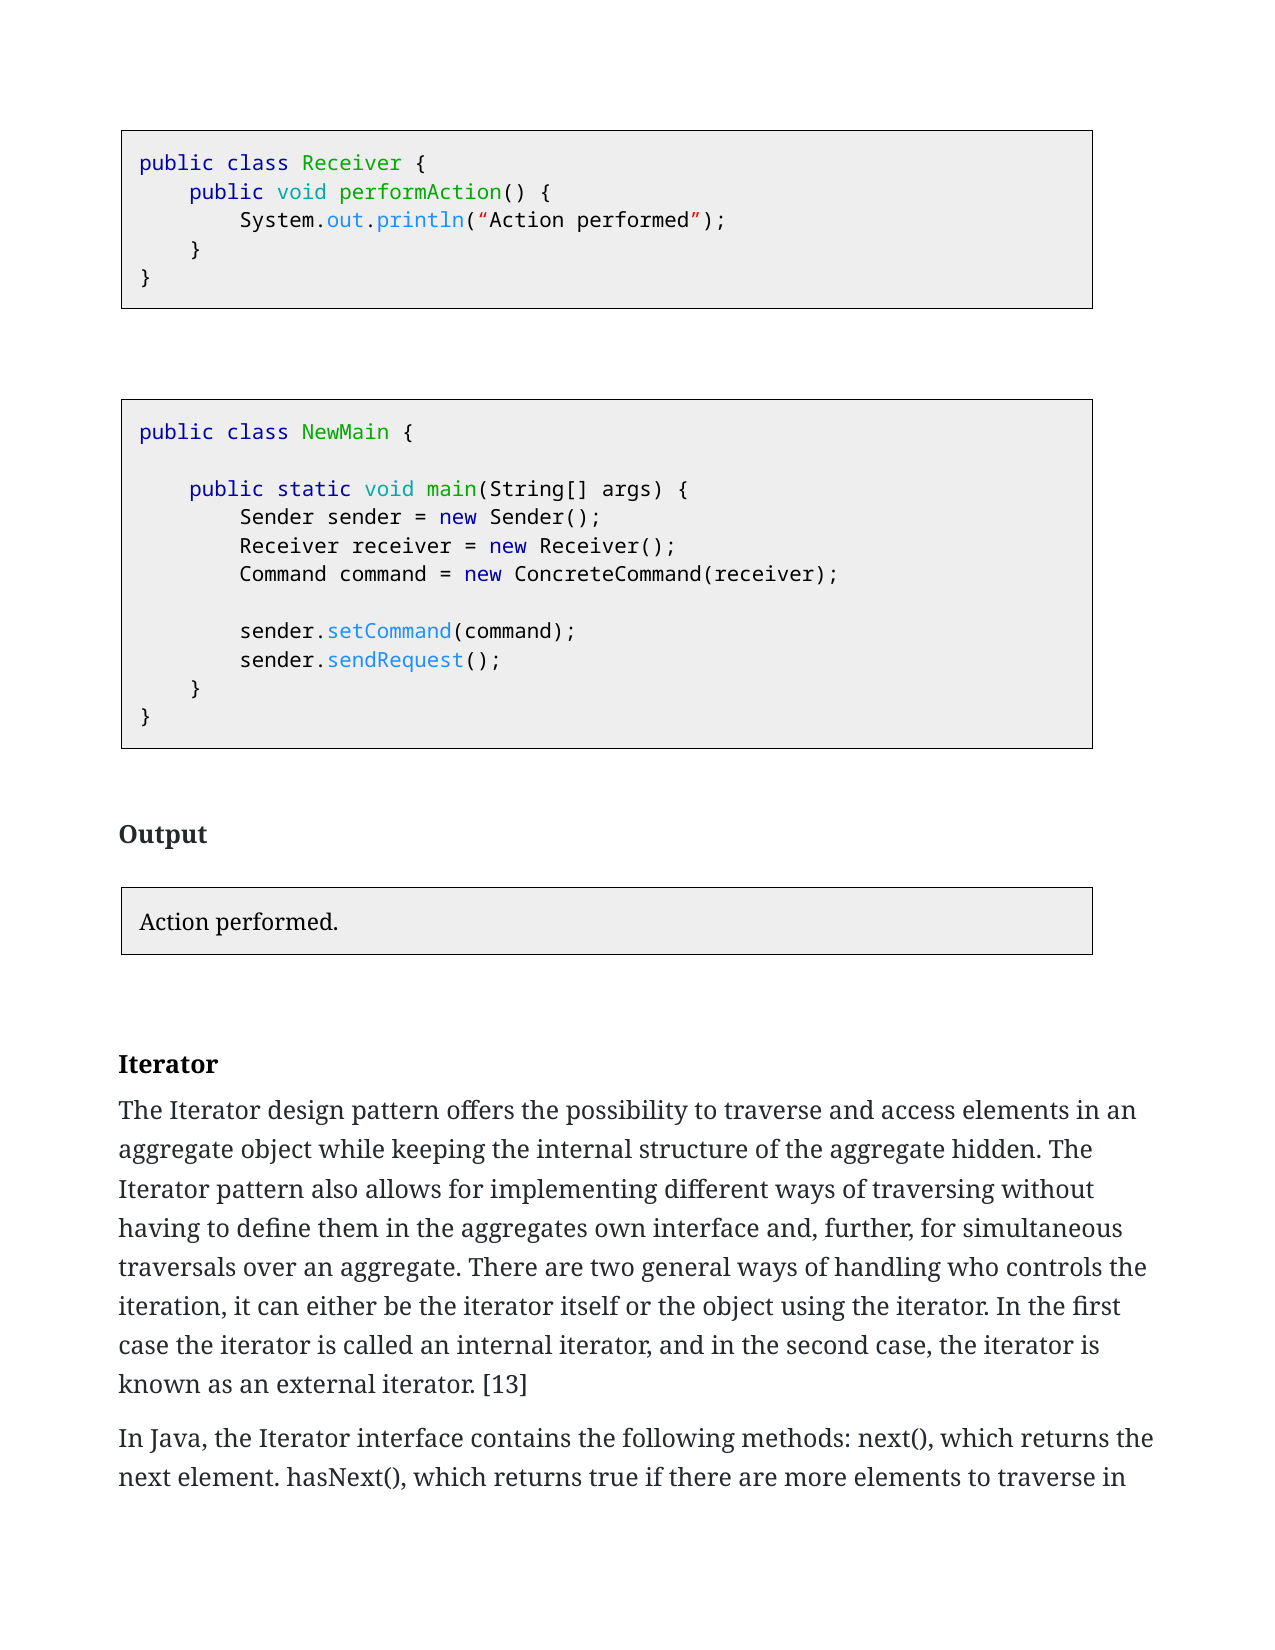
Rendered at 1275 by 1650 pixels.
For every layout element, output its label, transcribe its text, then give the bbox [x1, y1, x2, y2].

text The Iterator design pattern offers the possibility to traverse and access elements in an aggregate object while keeping the internal structure of the aggregate hidden. The Iterator pattern also allows for implementing different ways of traversing without having to define them in the aggregates own interface and, further, for simultaneous traversals over an aggregate. There are two general ways of handling who controls the iteration, it can either be the iterator itself or the object using the iterator. In the first case the iterator is called an internal iterator, and in the second case, the iterator is known as an external iterator. [13] [118, 1093, 1157, 1401]
text In Java, the Iterator interface contains the following methods: next(), which returns the next element. hasNext(), which returns true if there are more elements to traverse in [118, 1421, 1157, 1494]
text Output [118, 817, 1157, 851]
subtitle Iterator [118, 1046, 1157, 1081]
